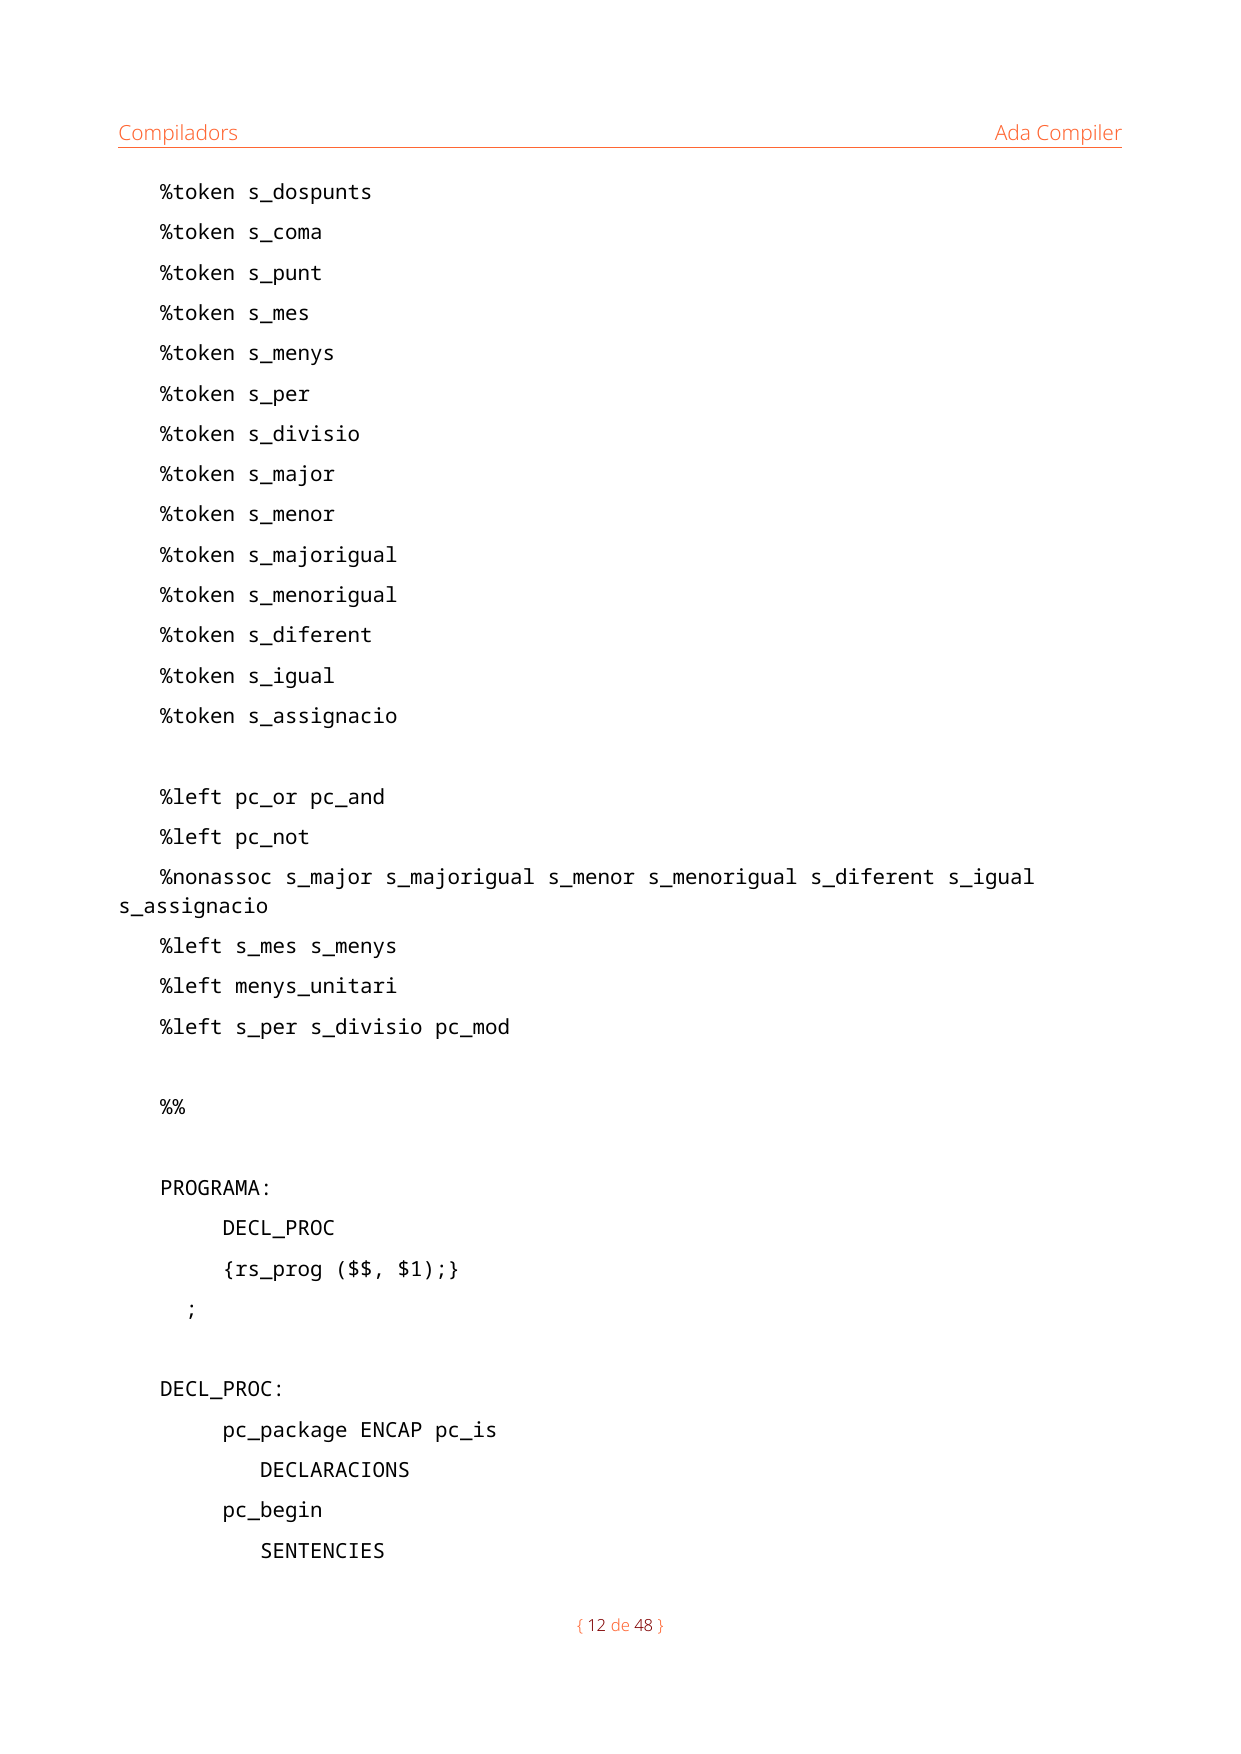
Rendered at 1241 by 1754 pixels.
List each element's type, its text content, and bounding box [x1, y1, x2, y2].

text %token s_assignacio [118, 701, 1122, 729]
text %token s_punt [118, 258, 1122, 286]
text %% [118, 1092, 1122, 1121]
text DECLARACIONS [118, 1455, 1122, 1484]
text SENTENCIES [118, 1536, 1122, 1564]
text %token s_menys [118, 338, 1122, 367]
text %token s_coma [118, 217, 1122, 246]
text %nonassoc s_major s_majorigual s_menor s_menorigual s_diferent s_igual s_assignacio [118, 862, 1122, 919]
text %left s_mes s_menys [118, 931, 1122, 959]
text pc_package ENCAP pc_is [118, 1415, 1122, 1443]
text DECL_PROC: [118, 1374, 1122, 1403]
text %token s_menorigual [118, 580, 1122, 609]
text %token s_dospunts [118, 177, 1122, 206]
text %token s_per [118, 379, 1122, 407]
text %token s_major [118, 459, 1122, 488]
text PROGRAMA: [118, 1173, 1122, 1201]
text %token s_diferent [118, 621, 1122, 649]
text %token s_majorigual [118, 540, 1122, 568]
text pc_begin [118, 1496, 1122, 1524]
text %left s_per s_divisio pc_mod [118, 1012, 1122, 1040]
text %left pc_or pc_and [118, 782, 1122, 810]
text %token s_menor [118, 499, 1122, 528]
text DECL_PROC [118, 1213, 1122, 1242]
text {rs_prog ($$, $1);} [118, 1254, 1122, 1282]
text %token s_mes [118, 298, 1122, 326]
text %left menys_unitari [118, 971, 1122, 1000]
text %token s_divisio [118, 419, 1122, 447]
text %left pc_not [118, 822, 1122, 851]
text %token s_igual [118, 661, 1122, 689]
text ; [118, 1294, 1122, 1322]
